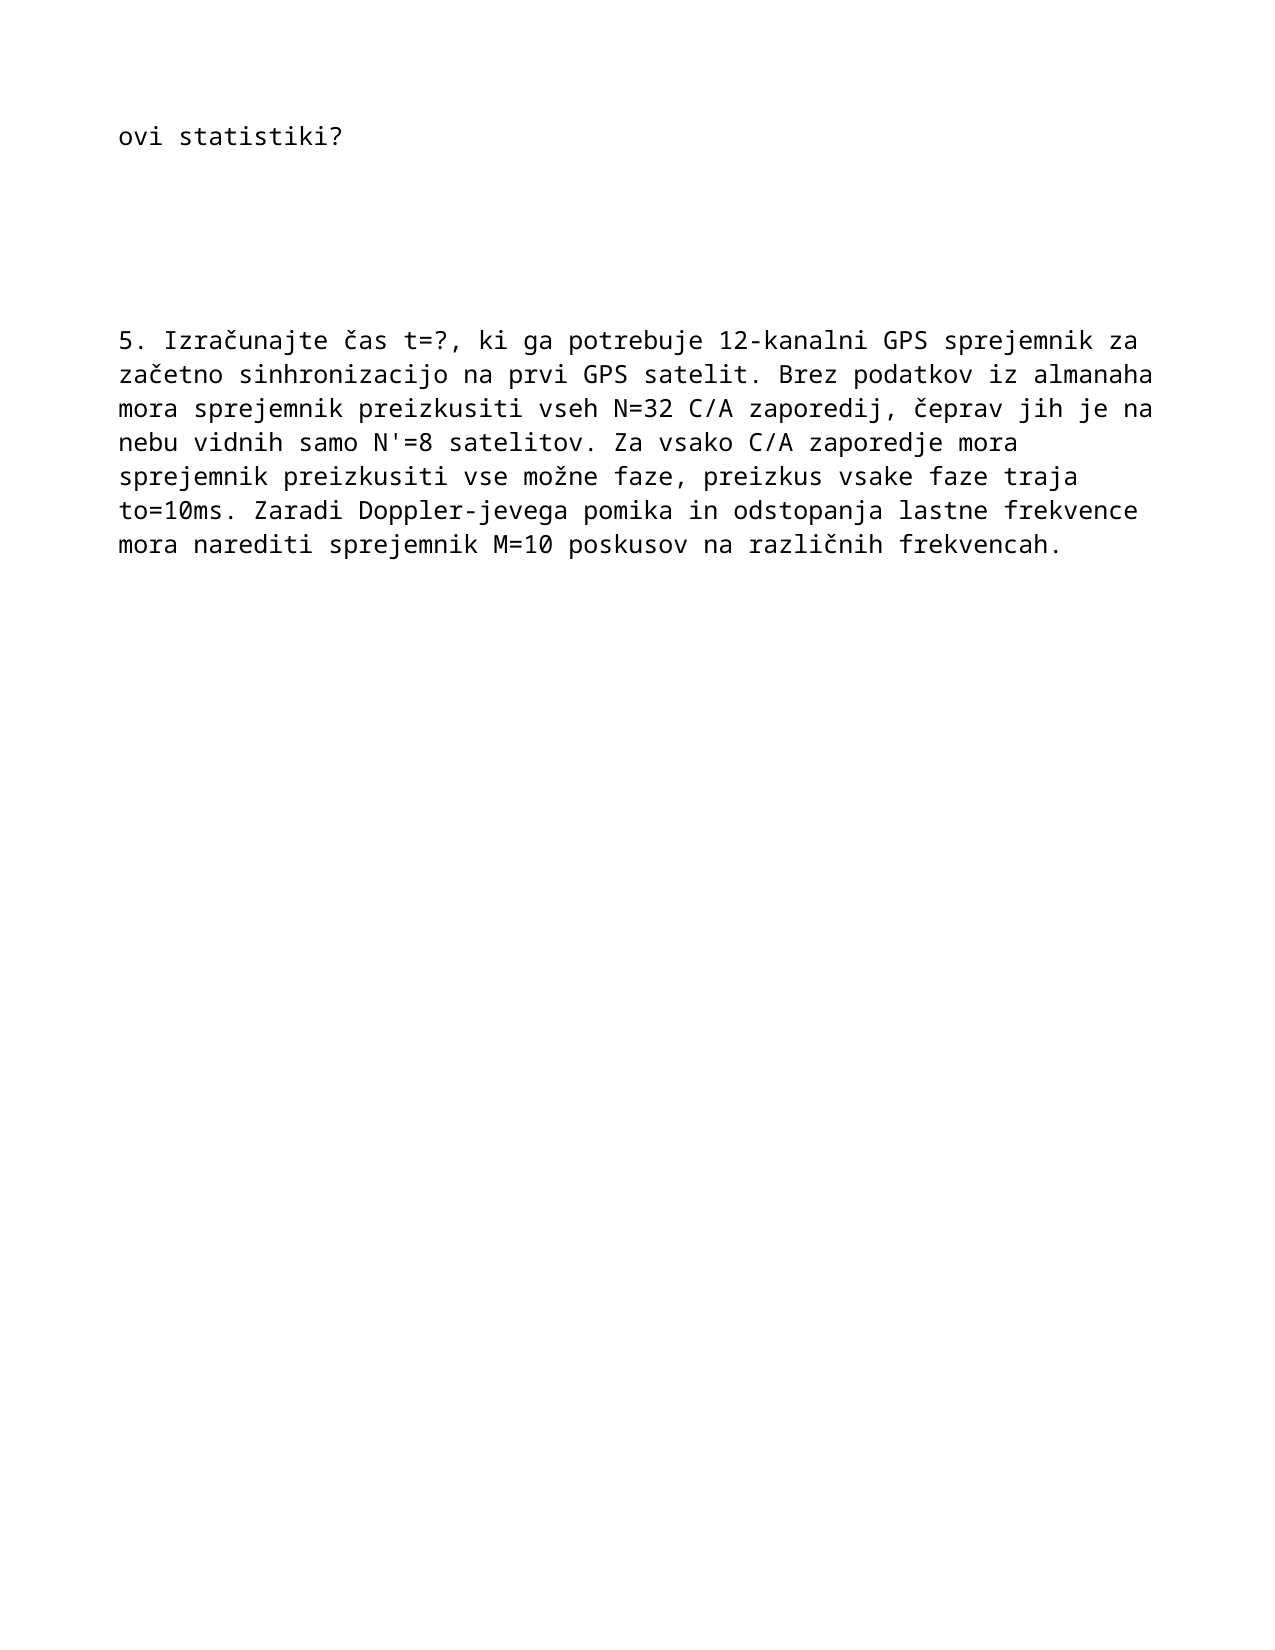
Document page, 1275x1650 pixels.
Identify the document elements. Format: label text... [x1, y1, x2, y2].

text 5. Izračunajte čas t=?, ki ga potrebuje 12-kanalni GPS sprejemnik za začetno sinhronizacijo na prvi GPS satelit. Brez podatkov iz almanaha mora sprejemnik preizkusiti vseh N=32 C/A zaporedij, čeprav jih je na nebu vidnih samo N'=8 satelitov. Za vsako C/A zaporedje mora sprejemnik preizkusiti vse možne faze, preizkus vsake faze traja to=10ms. Zaradi Doppler-jevega pomika in odstopanja lastne frekvence mora narediti sprejemnik M=10 poskusov na različnih frekvencah. [118, 322, 1157, 561]
text ovi statistiki? [118, 118, 1157, 152]
